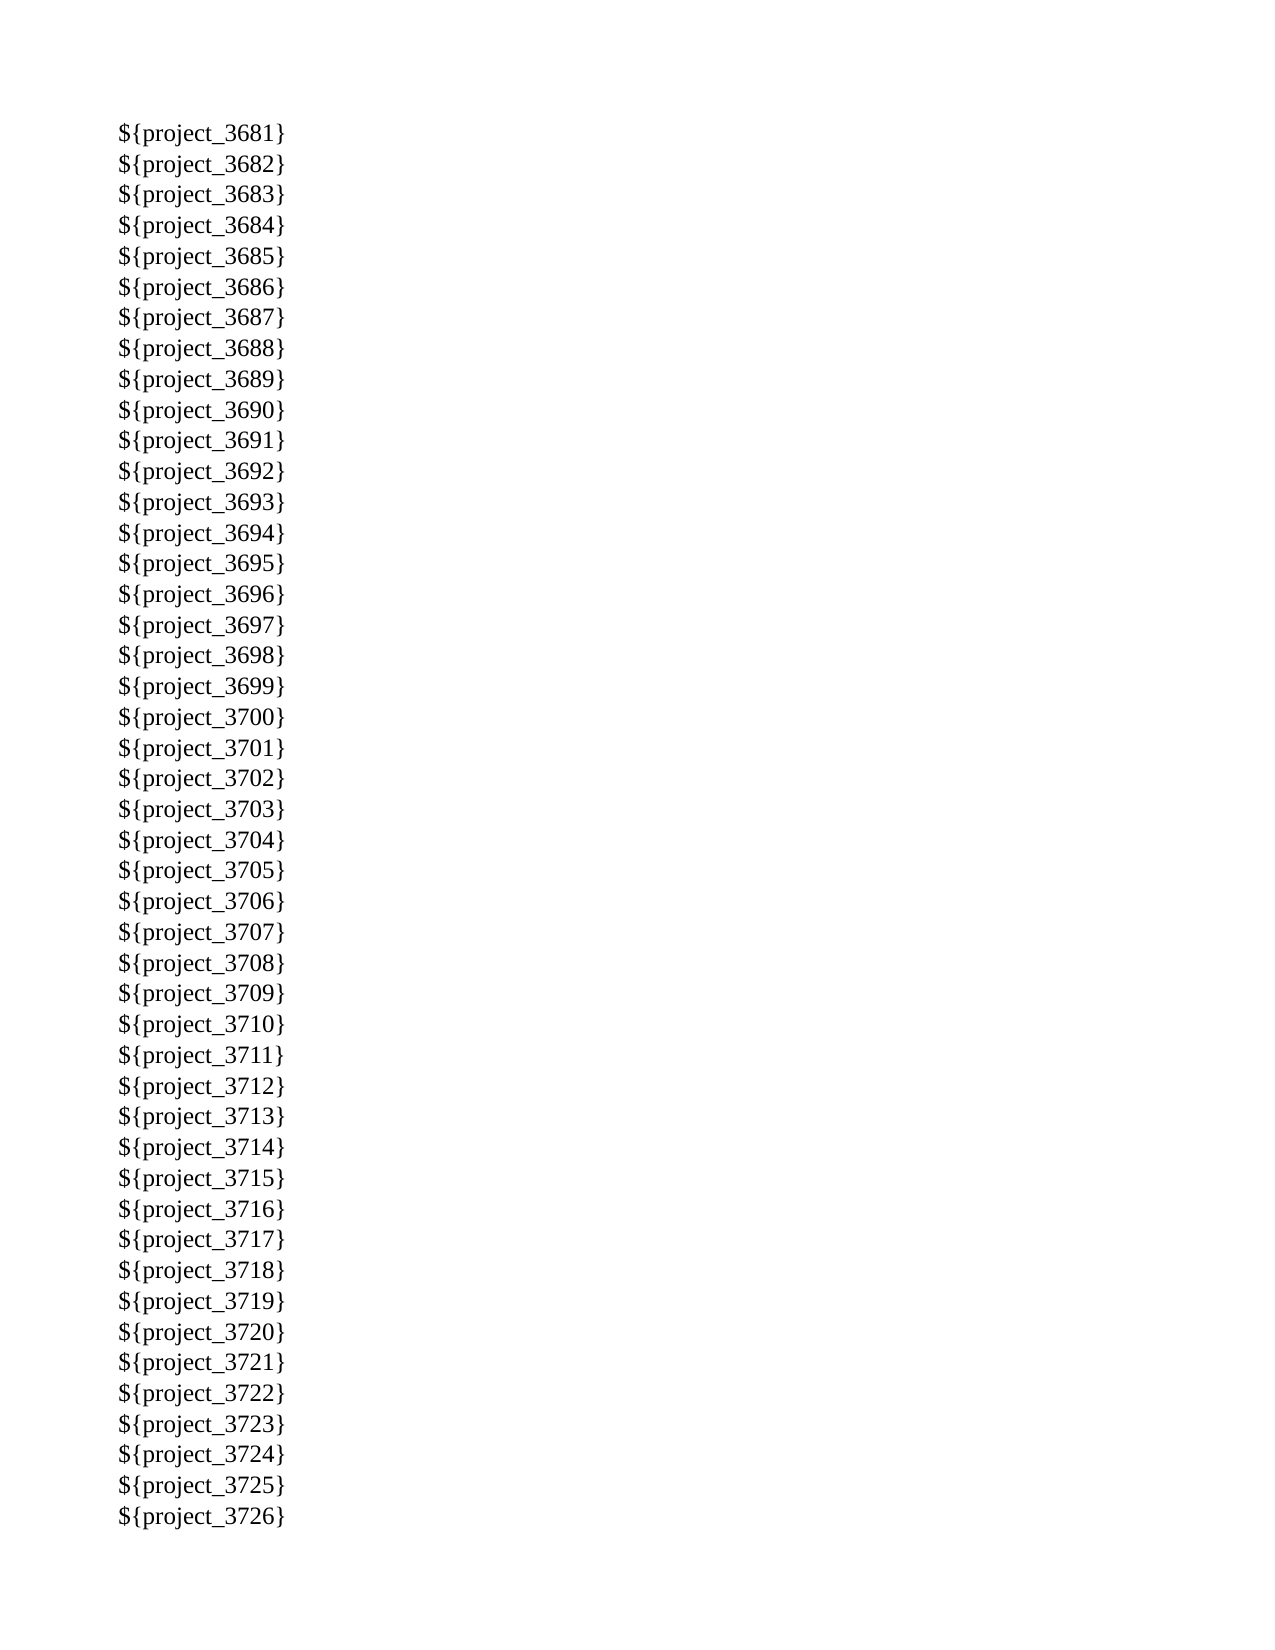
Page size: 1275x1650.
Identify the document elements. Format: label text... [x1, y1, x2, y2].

text ${project_3692} [118, 456, 1157, 485]
text ${project_3696} [118, 579, 1157, 608]
text ${project_3714} [118, 1132, 1157, 1161]
text ${project_3698} [118, 641, 1157, 669]
text ${project_3703} [118, 794, 1157, 823]
text ${project_3711} [118, 1040, 1157, 1069]
text ${project_3685} [118, 241, 1157, 270]
text ${project_3705} [118, 856, 1157, 884]
text ${project_3689} [118, 364, 1157, 393]
text ${project_3695} [118, 548, 1157, 577]
text ${project_3682} [118, 149, 1157, 178]
text ${project_3718} [118, 1255, 1157, 1284]
text ${project_3702} [118, 763, 1157, 792]
text ${project_3710} [118, 1009, 1157, 1038]
text ${project_3704} [118, 825, 1157, 854]
text ${project_3694} [118, 518, 1157, 546]
text ${project_3724} [118, 1439, 1157, 1468]
text ${project_3687} [118, 302, 1157, 331]
text ${project_3691} [118, 425, 1157, 454]
text ${project_3706} [118, 886, 1157, 915]
text ${project_3709} [118, 978, 1157, 1007]
text ${project_3721} [118, 1347, 1157, 1376]
text ${project_3713} [118, 1101, 1157, 1130]
text ${project_3725} [118, 1470, 1157, 1499]
text ${project_3719} [118, 1286, 1157, 1314]
text ${project_3681} [118, 118, 1157, 147]
text ${project_3720} [118, 1317, 1157, 1345]
text ${project_3700} [118, 702, 1157, 731]
text ${project_3690} [118, 395, 1157, 423]
text ${project_3715} [118, 1163, 1157, 1192]
text ${project_3722} [118, 1378, 1157, 1407]
text ${project_3712} [118, 1071, 1157, 1099]
text ${project_3686} [118, 272, 1157, 301]
text ${project_3707} [118, 917, 1157, 946]
text ${project_3716} [118, 1194, 1157, 1222]
text ${project_3699} [118, 671, 1157, 700]
text ${project_3708} [118, 948, 1157, 977]
text ${project_3688} [118, 333, 1157, 362]
text ${project_3684} [118, 210, 1157, 239]
text ${project_3693} [118, 487, 1157, 516]
text ${project_3697} [118, 610, 1157, 638]
text ${project_3717} [118, 1224, 1157, 1253]
text ${project_3683} [118, 179, 1157, 208]
text ${project_3723} [118, 1409, 1157, 1437]
text ${project_3726} [118, 1501, 1157, 1530]
text ${project_3701} [118, 733, 1157, 761]
